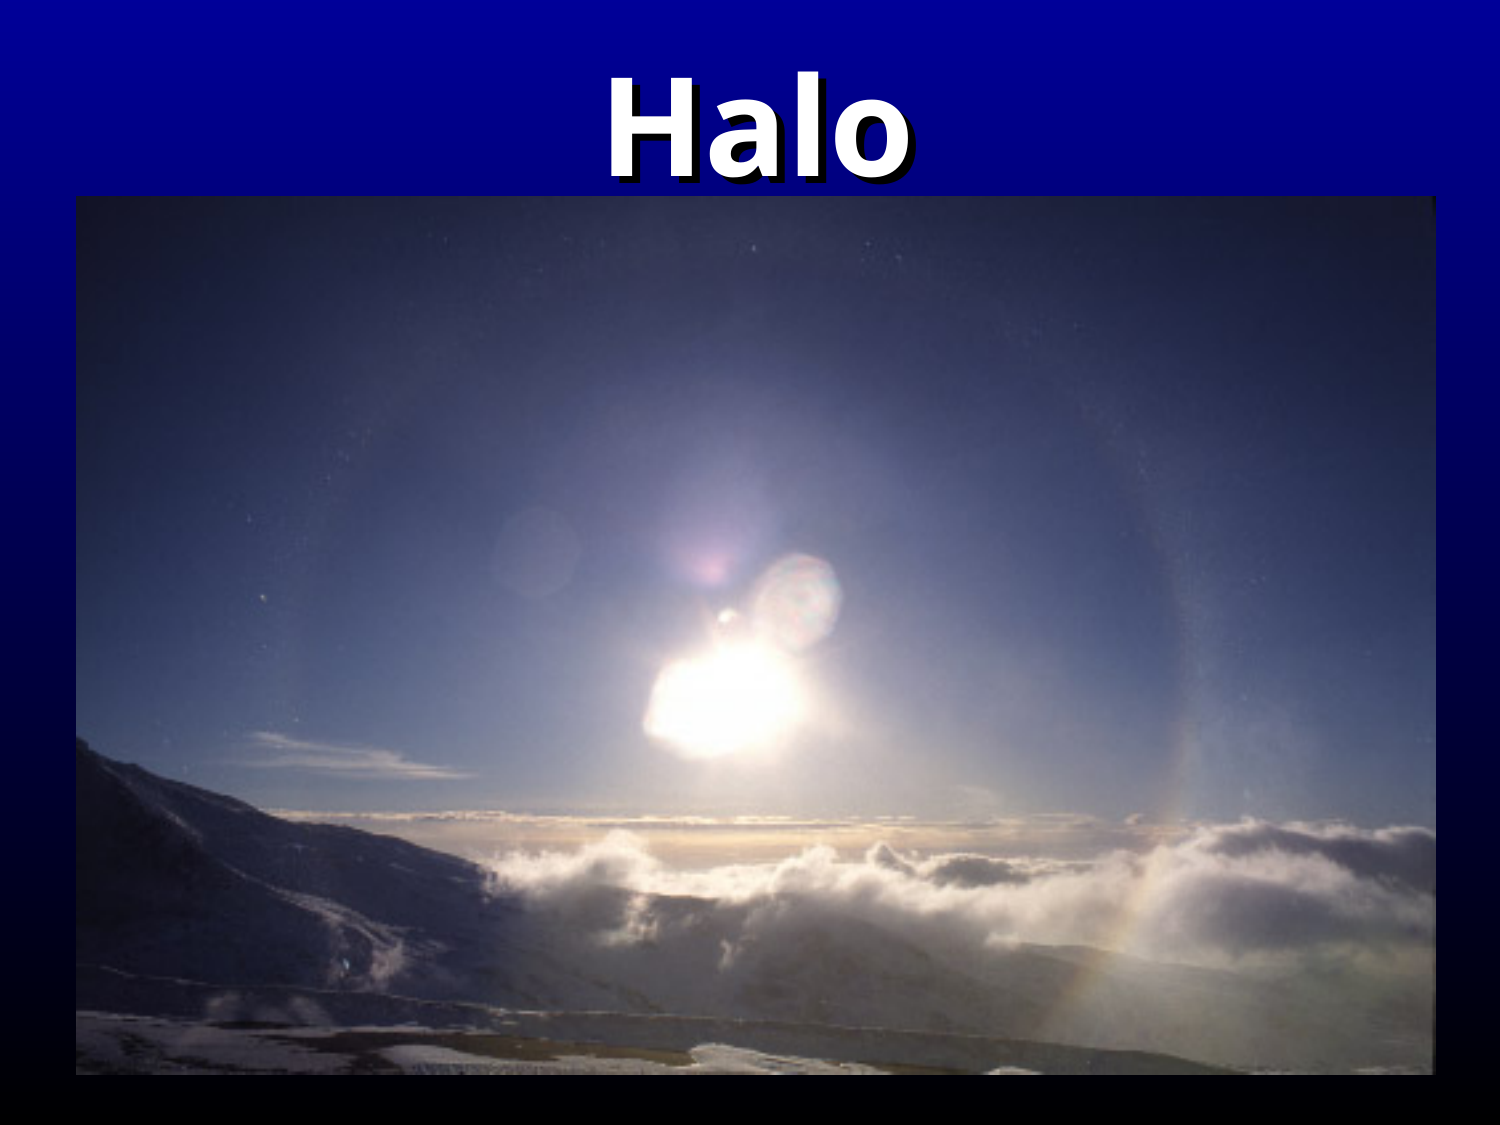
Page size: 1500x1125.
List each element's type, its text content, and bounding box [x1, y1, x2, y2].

text_box Halo [584, 31, 975, 196]
picture [76, 196, 1436, 1075]
